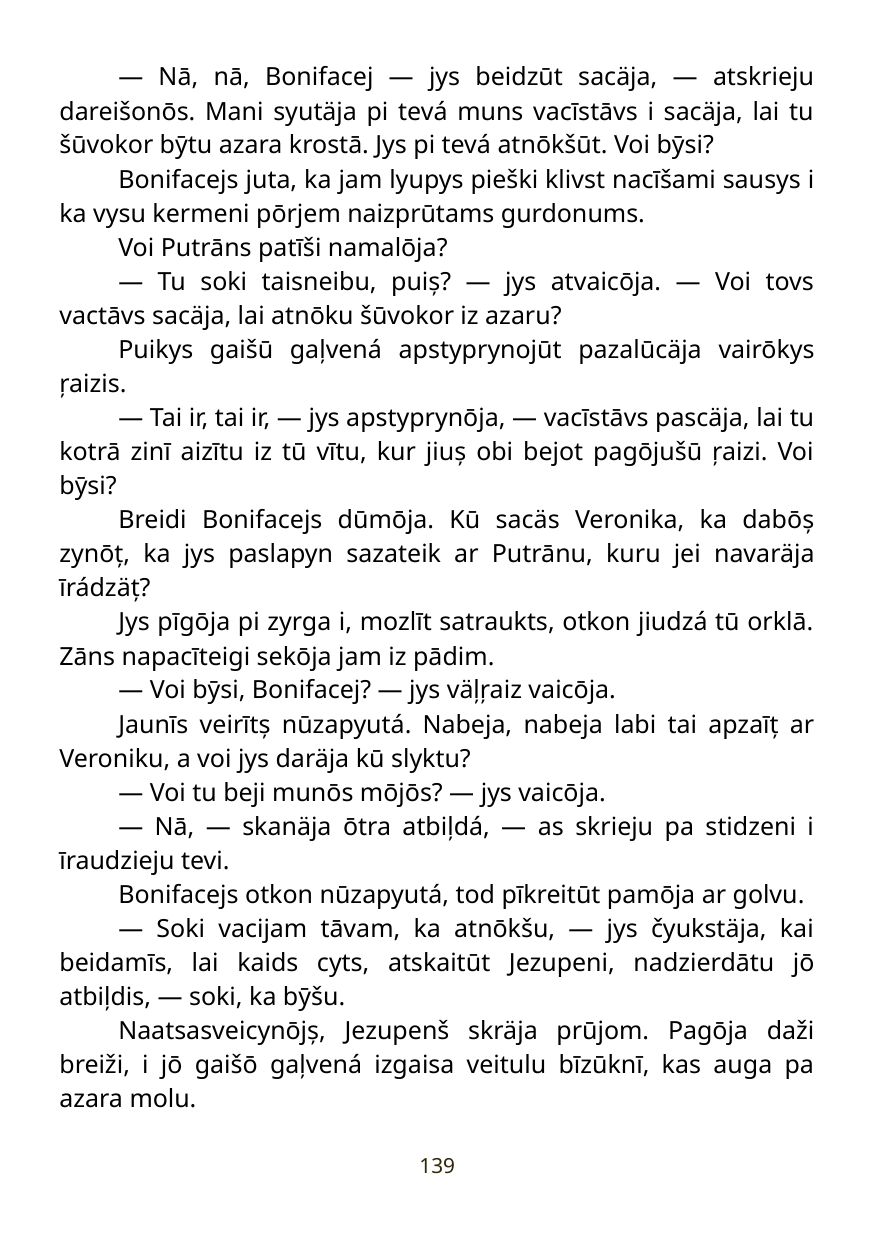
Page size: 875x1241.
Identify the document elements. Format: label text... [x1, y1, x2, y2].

text Jaunīs veirītș nūzapyutá. Nabeja, nabeja labi tai apzaīț ar Veroniku, a voi jys daräja kū slyktu? [59, 706, 815, 774]
text — Soki vacijam tāvam, ka atnōkšu, — jys čyukstäja, kai beidamīs, lai kaids cyts, atskaitūt Jezupeni, nadzierdātu jō atbiļdis, — soki, ka bȳšu. [59, 911, 815, 1013]
text Bonifacejs otkon nūzapyutá, tod pīkreitūt pamōja ar golvu. [59, 877, 815, 911]
text — Nā, — skanäja ōtra atbiļdá, — as skrieju pa stidzeni i īraudzieju tevi. [59, 808, 815, 877]
text — Voi bȳsi, Bonifacej? — jys väļŗaiz vaicōja. [59, 672, 815, 706]
text Bonifacejs juta, ka jam lyupys pieški klivst nacīšami sausys i ka vysu kermeni pōrjem naizprūtams gurdonums. [59, 161, 815, 229]
text Naatsasveicynōjș, Jezupenš skräja prūjom. Pagōja daži breiži, i jō gaišō gaļvená izgaisa veitulu bīzūknī, kas auga pa azara molu. [59, 1013, 815, 1115]
text — Tai ir, tai ir, — jys apstyprynōja, — vacīstāvs pascäja, lai tu kotrā zinī aizītu iz tū vītu, kur jiuș obi bejot pagōjušū ŗaizi. Voi bȳsi? [59, 400, 815, 502]
text Voi Putrāns patīši namalōja? [59, 229, 815, 263]
text Breidi Bonifacejs dūmōja. Kū sacäs Veronika, ka dabōș zynōț, ka jys paslapyn sazateik ar Putrānu, kuru jei navaräja īrádzäț? [59, 502, 815, 604]
text — Voi tu beji munōs mōjōs? — jys vaicōja. [59, 774, 815, 808]
text Puikys gaišū gaļvená apstyprynojūt pazalūcäja vairōkys ŗaizis. [59, 332, 815, 400]
text — Nā, nā, Bonifacej — jys beidzūt sacäja, — atskrieju dareišonōs. Mani syutäja pi tevá muns vacīstāvs i sacäja, lai tu šūvokor bȳtu azara krostā. Jys pi tevá atnōkšūt. Voi bȳsi? [59, 59, 815, 161]
text — Tu soki taisneibu, puiș? — jys atvaicōja. — Voi tovs vactāvs sacäja, lai atnōku šūvokor iz azaru? [59, 263, 815, 332]
text Jys pīgōja pi zyrga i, mozlīt satraukts, otkon jiudzá tū orklā. Zāns napacīteigi sekōja jam iz pādim. [59, 604, 815, 672]
